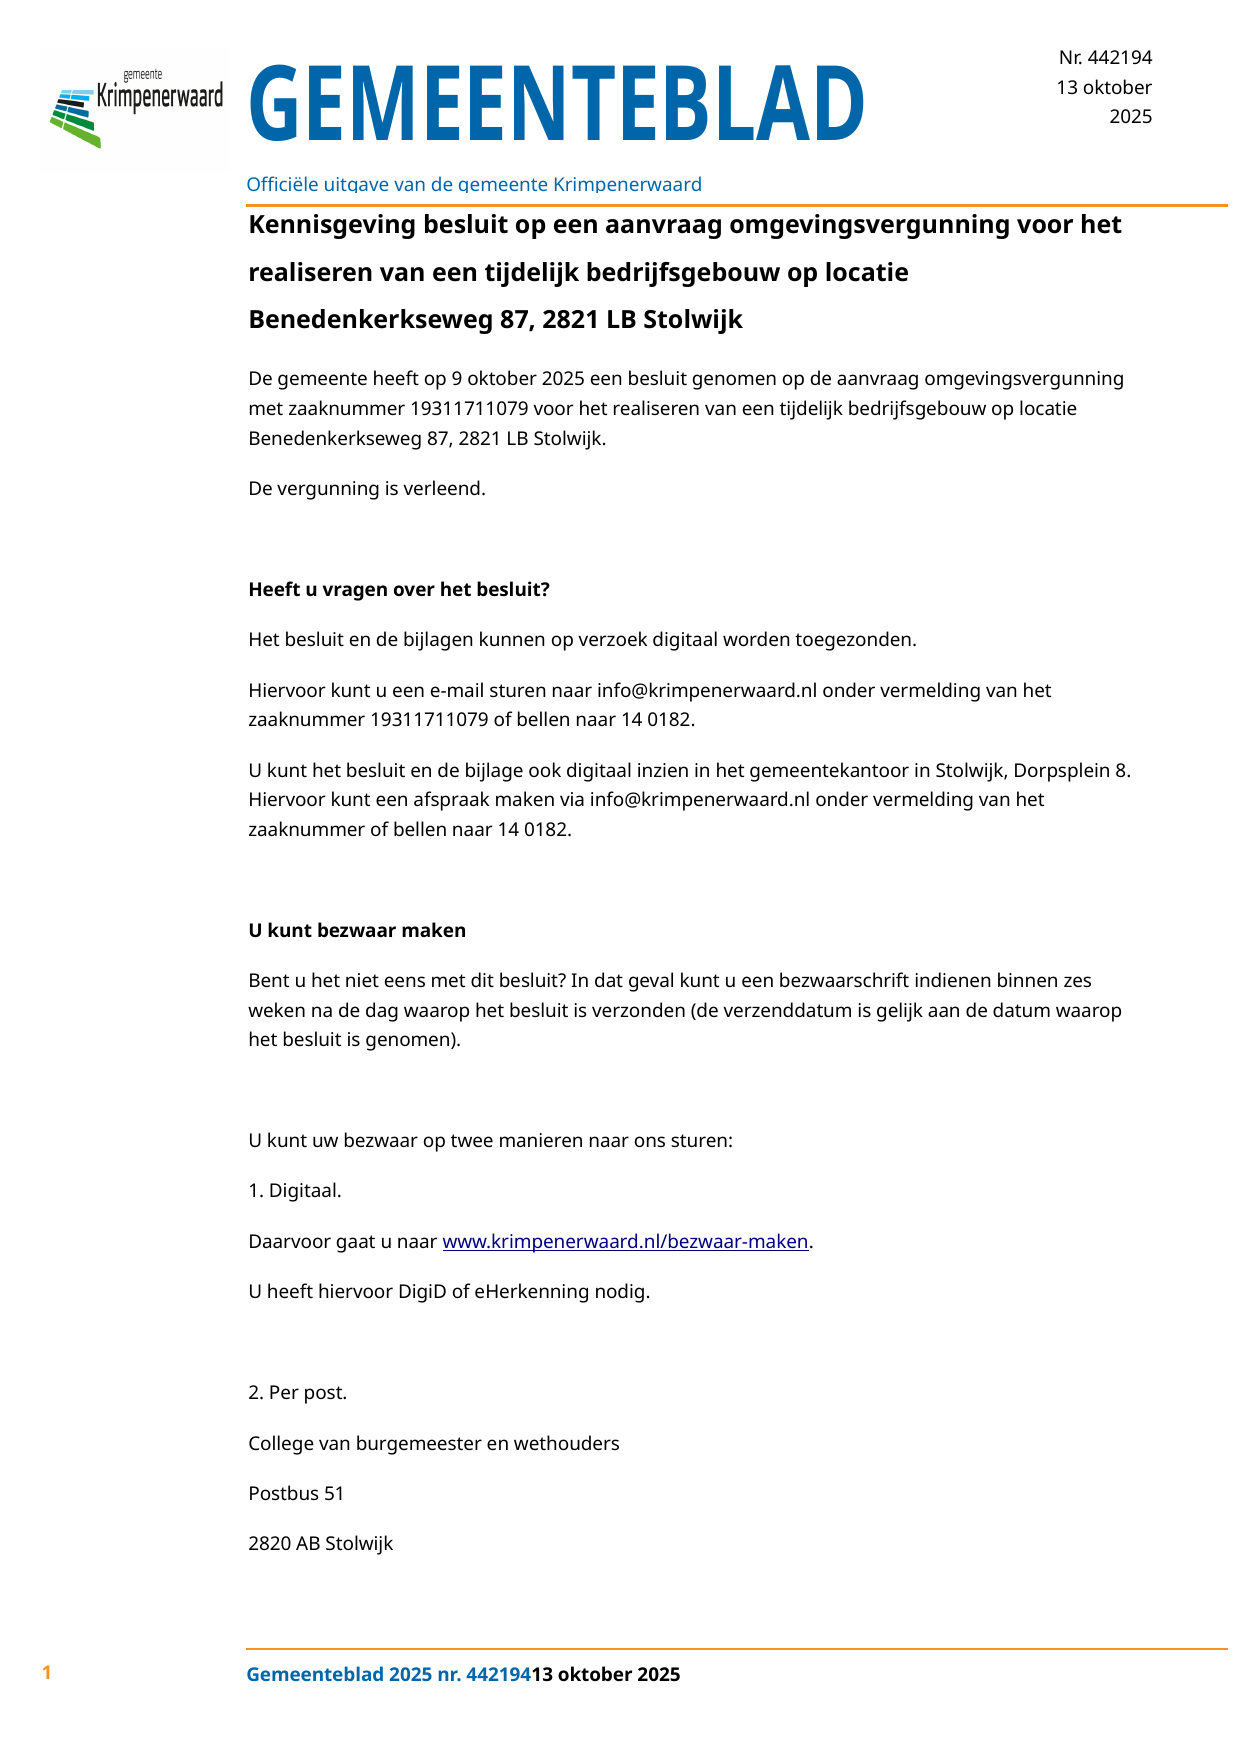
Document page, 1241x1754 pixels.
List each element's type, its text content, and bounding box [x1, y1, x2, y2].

text Postbus 51 [248, 1480, 1152, 1506]
text Daarvoor gaat u naar www.krimpenerwaard.nl/bezwaar-maken. [248, 1228, 1152, 1254]
text Hiervoor kunt u een e-mail sturen naar info@krimpenerwaard.nl onder vermelding van het zaaknummer 19311711079 of bellen naar 14 0182. [248, 677, 1152, 732]
text U heeft hiervoor DigiD of eHerkenning nodig. [248, 1278, 1152, 1304]
picture [41, 47, 231, 172]
text College van burgemeester en wethouders [248, 1430, 1152, 1455]
text De vergunning is verleend. [248, 475, 1152, 501]
text 2. Per post. [248, 1379, 1152, 1405]
text Bent u het niet eens met dit besluit? In dat geval kunt u een bezwaarschrift indienen binnen zes weken na de dag waarop het besluit is verzonden (de verzenddatum is gelijk aan de datum waarop het besluit is genomen). [248, 967, 1152, 1052]
text U kunt uw bezwaar op twee manieren naar ons sturen: [248, 1127, 1152, 1153]
text U kunt het besluit en de bijlage ook digitaal inzien in het gemeentekantoor in Stolwijk, Dorpsplein 8. Hiervoor kunt een afspraak maken via info@krimpenerwaard.nl onder vermelding van het zaaknummer of bellen naar 14 0182. [248, 757, 1152, 842]
text De gemeente heeft op 9 oktober 2025 een besluit genomen op de aanvraag omgevingsvergunning met zaaknummer 19311711079 voor het realiseren van een tijdelijk bedrijfsgebouw op locatie Benedenkerkseweg 87, 2821 LB Stolwijk. [248, 366, 1152, 450]
text 1. Digitaal. [248, 1178, 1152, 1203]
text Kennisgeving besluit op een aanvraag omgevingsvergunning voor het realiseren van een tijdelijk bedrijfsgebouw op locatie Benedenkerkseweg 87, 2821 LB Stolwijk [248, 207, 1152, 336]
text 2820 AB Stolwijk [248, 1531, 1152, 1556]
text U kunt bezwaar maken [248, 917, 1152, 942]
text Heeft u vragen over het besluit? [248, 576, 1152, 602]
text Het besluit en de bijlagen kunnen op verzoek digitaal worden toegezonden. [248, 626, 1152, 652]
